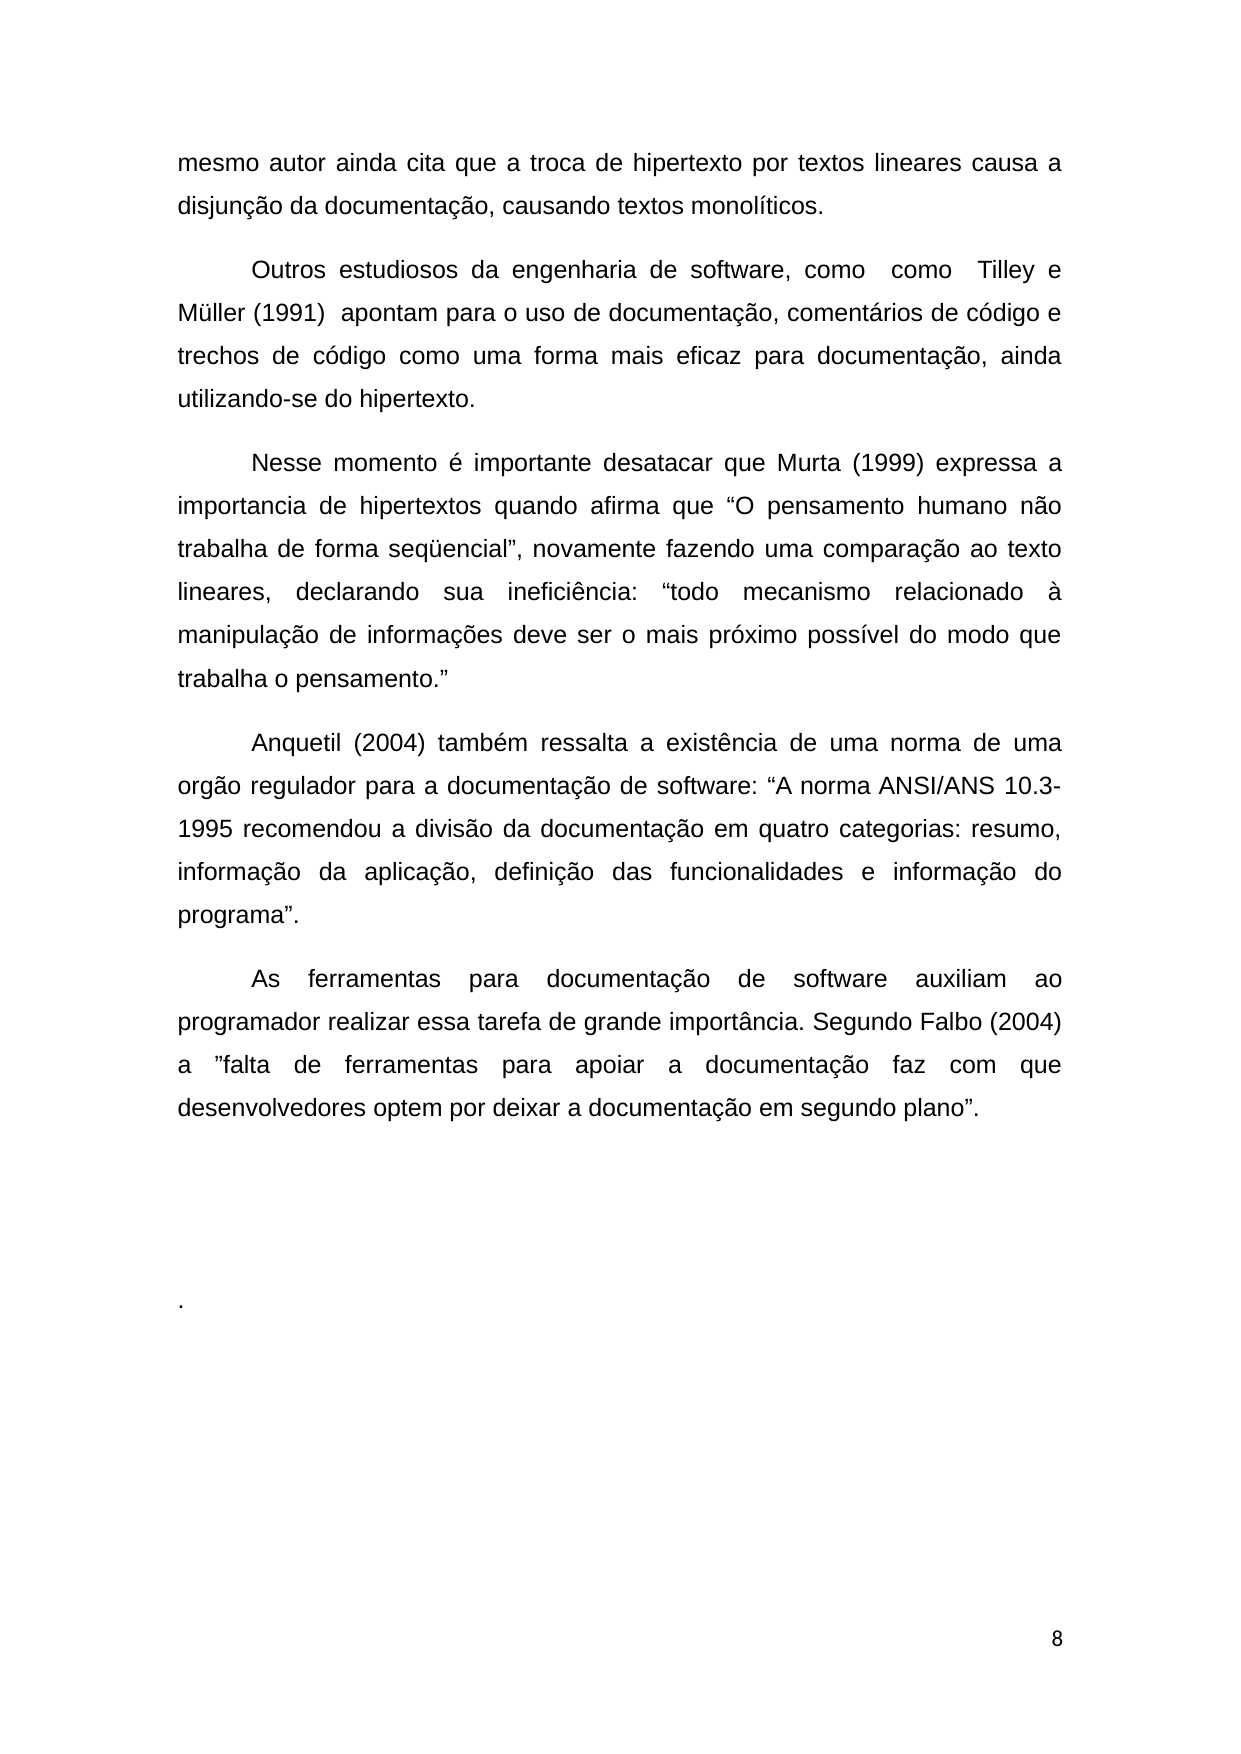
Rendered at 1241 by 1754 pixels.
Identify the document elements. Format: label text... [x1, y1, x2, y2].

text Nesse momento é importante desatacar que Murta (1999) expressa a importancia de hipertextos quando afirma que “O pensamento humano não trabalha de forma seqüencial”, novamente fazendo uma comparação ao texto lineares, declarando sua ineficiência: “todo mecanismo relacionado à manipulação de informações deve ser o mais próximo possível do modo que trabalha o pensamento.” [177, 448, 1063, 692]
text As ferramentas para documentação de software auxiliam ao programador realizar essa tarefa de grande importância. Segundo Falbo (2004) a ”falta de ferramentas para apoiar a documentação faz com que desenvolvedores optem por deixar a documentação em segundo plano”. [177, 964, 1063, 1122]
text Anquetil (2004) também ressalta a existência de uma norma de uma orgão regulador para a documentação de software: “A norma ANSI/ANS 10.3-1995 recomendou a divisão da documentação em quatro categorias: resumo, informação da aplicação, definição das funcionalidades e informação do programa”. [177, 728, 1063, 929]
text . [177, 1285, 1063, 1314]
text Outros estudiosos da engenharia de software, como como Tilley e Müller (1991) apontam para o uso de documentação, comentários de código e trechos de código como uma forma mais eficaz para documentação, ainda utilizando-se do hipertexto. [177, 255, 1063, 413]
text mesmo autor ainda cita que a troca de hipertexto por textos lineares causa a disjunção da documentação, causando textos monolíticos. [177, 148, 1063, 219]
